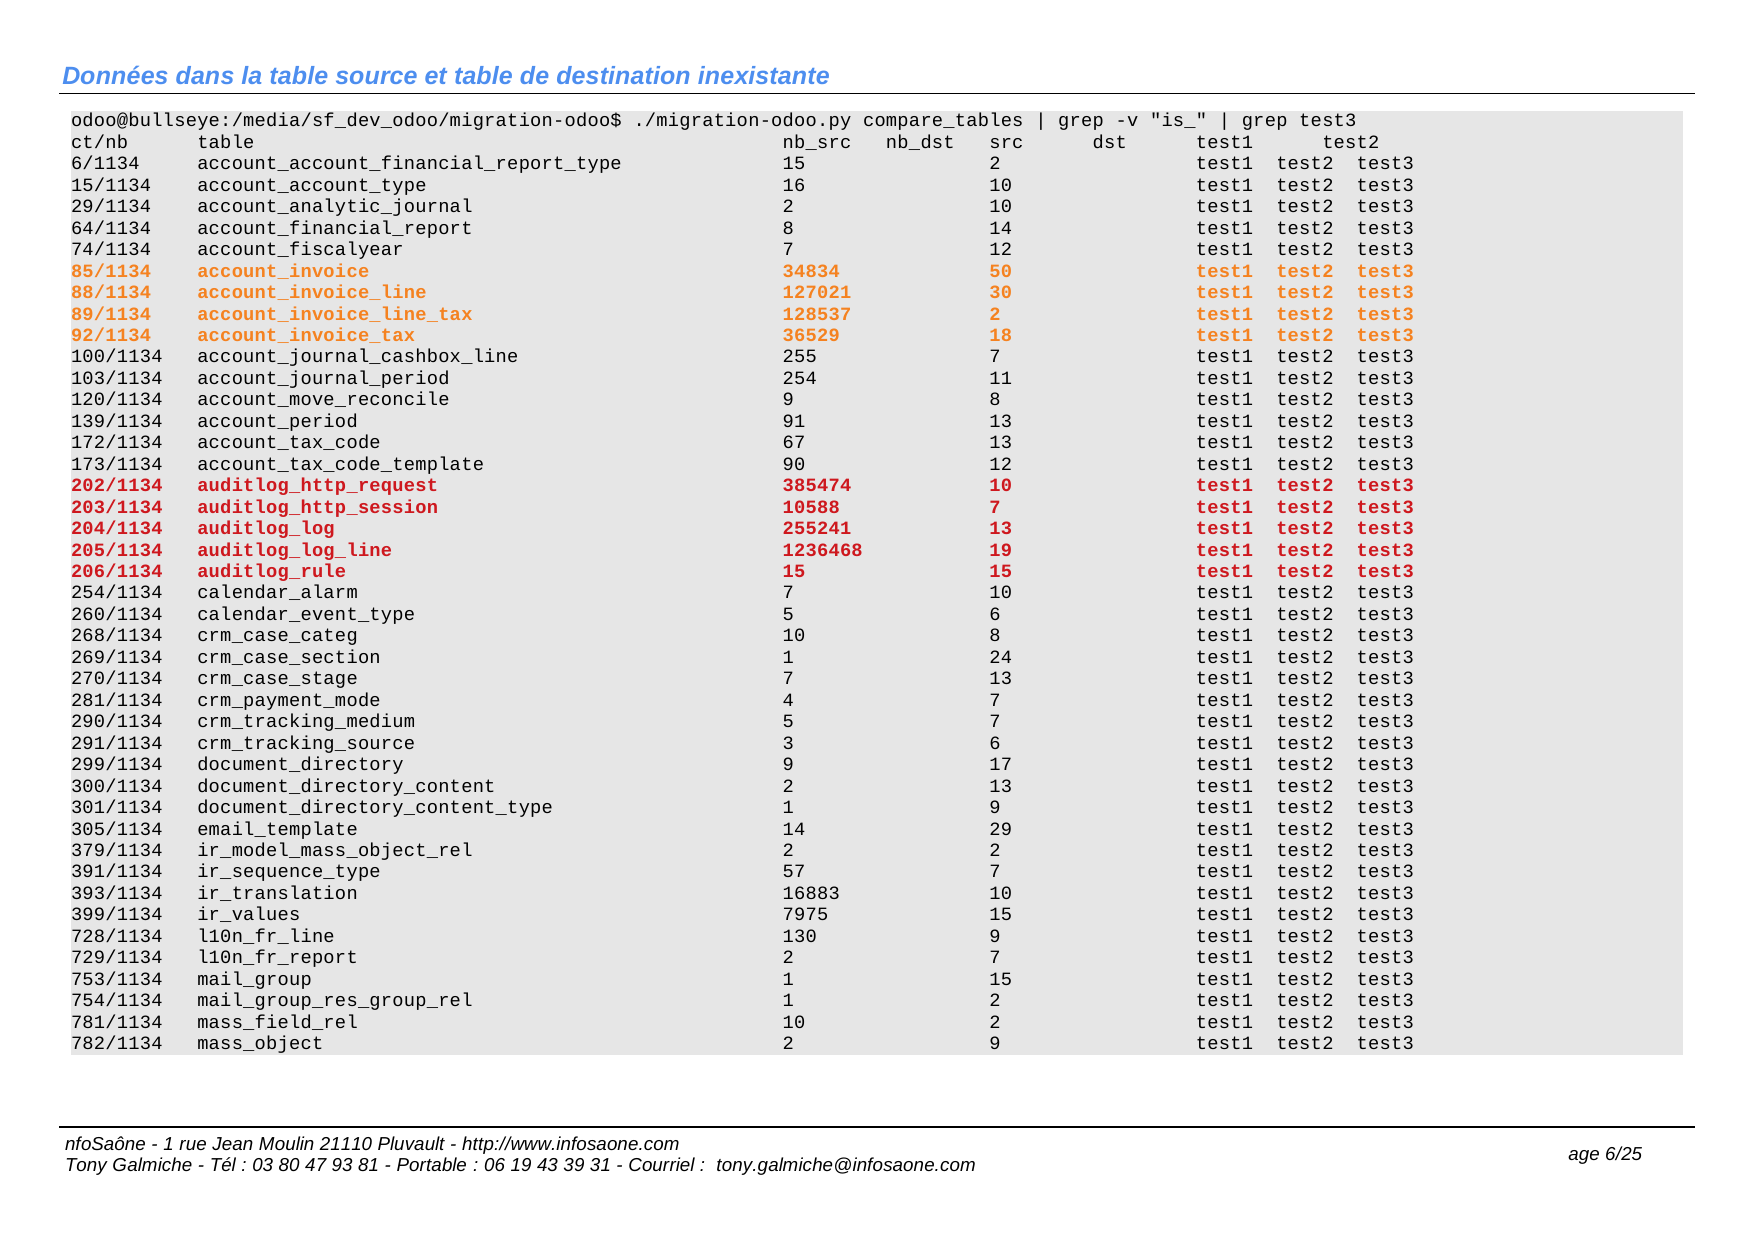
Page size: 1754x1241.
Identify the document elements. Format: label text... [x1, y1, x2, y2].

text 379/1134 ir_model_mass_object_rel 2 2 test1 test2 test3 [71, 840, 1683, 862]
text 205/1134 auditlog_log_line 1236468 19 test1 test2 test3 [71, 540, 1683, 561]
text 399/1134 ir_values 7975 15 test1 test2 test3 [71, 905, 1683, 926]
text 393/1134 ir_translation 16883 10 test1 test2 test3 [71, 883, 1683, 905]
text 172/1134 account_tax_code 67 13 test1 test2 test3 [71, 433, 1683, 454]
text 260/1134 calendar_event_type 5 6 test1 test2 test3 [71, 604, 1683, 626]
text 291/1134 crm_tracking_source 3 6 test1 test2 test3 [71, 733, 1683, 754]
text 173/1134 account_tax_code_template 90 12 test1 test2 test3 [71, 454, 1683, 476]
text 206/1134 auditlog_rule 15 15 test1 test2 test3 [71, 561, 1683, 583]
text 728/1134 l10n_fr_line 130 9 test1 test2 test3 [71, 926, 1683, 948]
text 120/1134 account_move_reconcile 9 8 test1 test2 test3 [71, 390, 1683, 411]
text 29/1134 account_analytic_journal 2 10 test1 test2 test3 [71, 197, 1683, 218]
text 270/1134 crm_case_stage 7 13 test1 test2 test3 [71, 669, 1683, 690]
text odoo@bullseye:/media/sf_dev_odoo/migration-odoo$ ./migration-odoo.py compare_tables | grep -v "is_" | grep test3 [71, 111, 1683, 132]
text 92/1134 account_invoice_tax 36529 18 test1 test2 test3 [71, 325, 1683, 347]
text 89/1134 account_invoice_line_tax 128537 2 test1 test2 test3 [71, 304, 1683, 325]
text 305/1134 email_template 14 29 test1 test2 test3 [71, 819, 1683, 840]
text 64/1134 account_financial_report 8 14 test1 test2 test3 [71, 218, 1683, 239]
subtitle Données dans la table source et table de destination inexistante [59, 59, 1695, 93]
text 204/1134 auditlog_log 255241 13 test1 test2 test3 [71, 518, 1683, 540]
text 268/1134 crm_case_categ 10 8 test1 test2 test3 [71, 626, 1683, 647]
text 6/1134 account_account_financial_report_type 15 2 test1 test2 test3 [71, 154, 1683, 175]
text 300/1134 document_directory_content 2 13 test1 test2 test3 [71, 776, 1683, 797]
text 74/1134 account_fiscalyear 7 12 test1 test2 test3 [71, 239, 1683, 261]
text 391/1134 ir_sequence_type 57 7 test1 test2 test3 [71, 862, 1683, 883]
text 301/1134 document_directory_content_type 1 9 test1 test2 test3 [71, 797, 1683, 819]
text 753/1134 mail_group 1 15 test1 test2 test3 [71, 969, 1683, 991]
text 754/1134 mail_group_res_group_rel 1 2 test1 test2 test3 [71, 991, 1683, 1012]
text ct/nb table nb_src nb_dst src dst test1 test2 [71, 132, 1683, 154]
text 85/1134 account_invoice 34834 50 test1 test2 test3 [71, 261, 1683, 282]
text 203/1134 auditlog_http_session 10588 7 test1 test2 test3 [71, 497, 1683, 518]
text 781/1134 mass_field_rel 10 2 test1 test2 test3 [71, 1012, 1683, 1033]
text 281/1134 crm_payment_mode 4 7 test1 test2 test3 [71, 690, 1683, 712]
text 290/1134 crm_tracking_medium 5 7 test1 test2 test3 [71, 712, 1683, 733]
text 15/1134 account_account_type 16 10 test1 test2 test3 [71, 175, 1683, 197]
text 139/1134 account_period 91 13 test1 test2 test3 [71, 411, 1683, 433]
text 103/1134 account_journal_period 254 11 test1 test2 test3 [71, 368, 1683, 390]
text 782/1134 mass_object 2 9 test1 test2 test3 [71, 1033, 1683, 1055]
text 202/1134 auditlog_http_request 385474 10 test1 test2 test3 [71, 476, 1683, 497]
text 299/1134 document_directory 9 17 test1 test2 test3 [71, 754, 1683, 776]
text 269/1134 crm_case_section 1 24 test1 test2 test3 [71, 647, 1683, 669]
text 88/1134 account_invoice_line 127021 30 test1 test2 test3 [71, 282, 1683, 304]
text 100/1134 account_journal_cashbox_line 255 7 test1 test2 test3 [71, 347, 1683, 368]
text 729/1134 l10n_fr_report 2 7 test1 test2 test3 [71, 948, 1683, 969]
text 254/1134 calendar_alarm 7 10 test1 test2 test3 [71, 583, 1683, 604]
